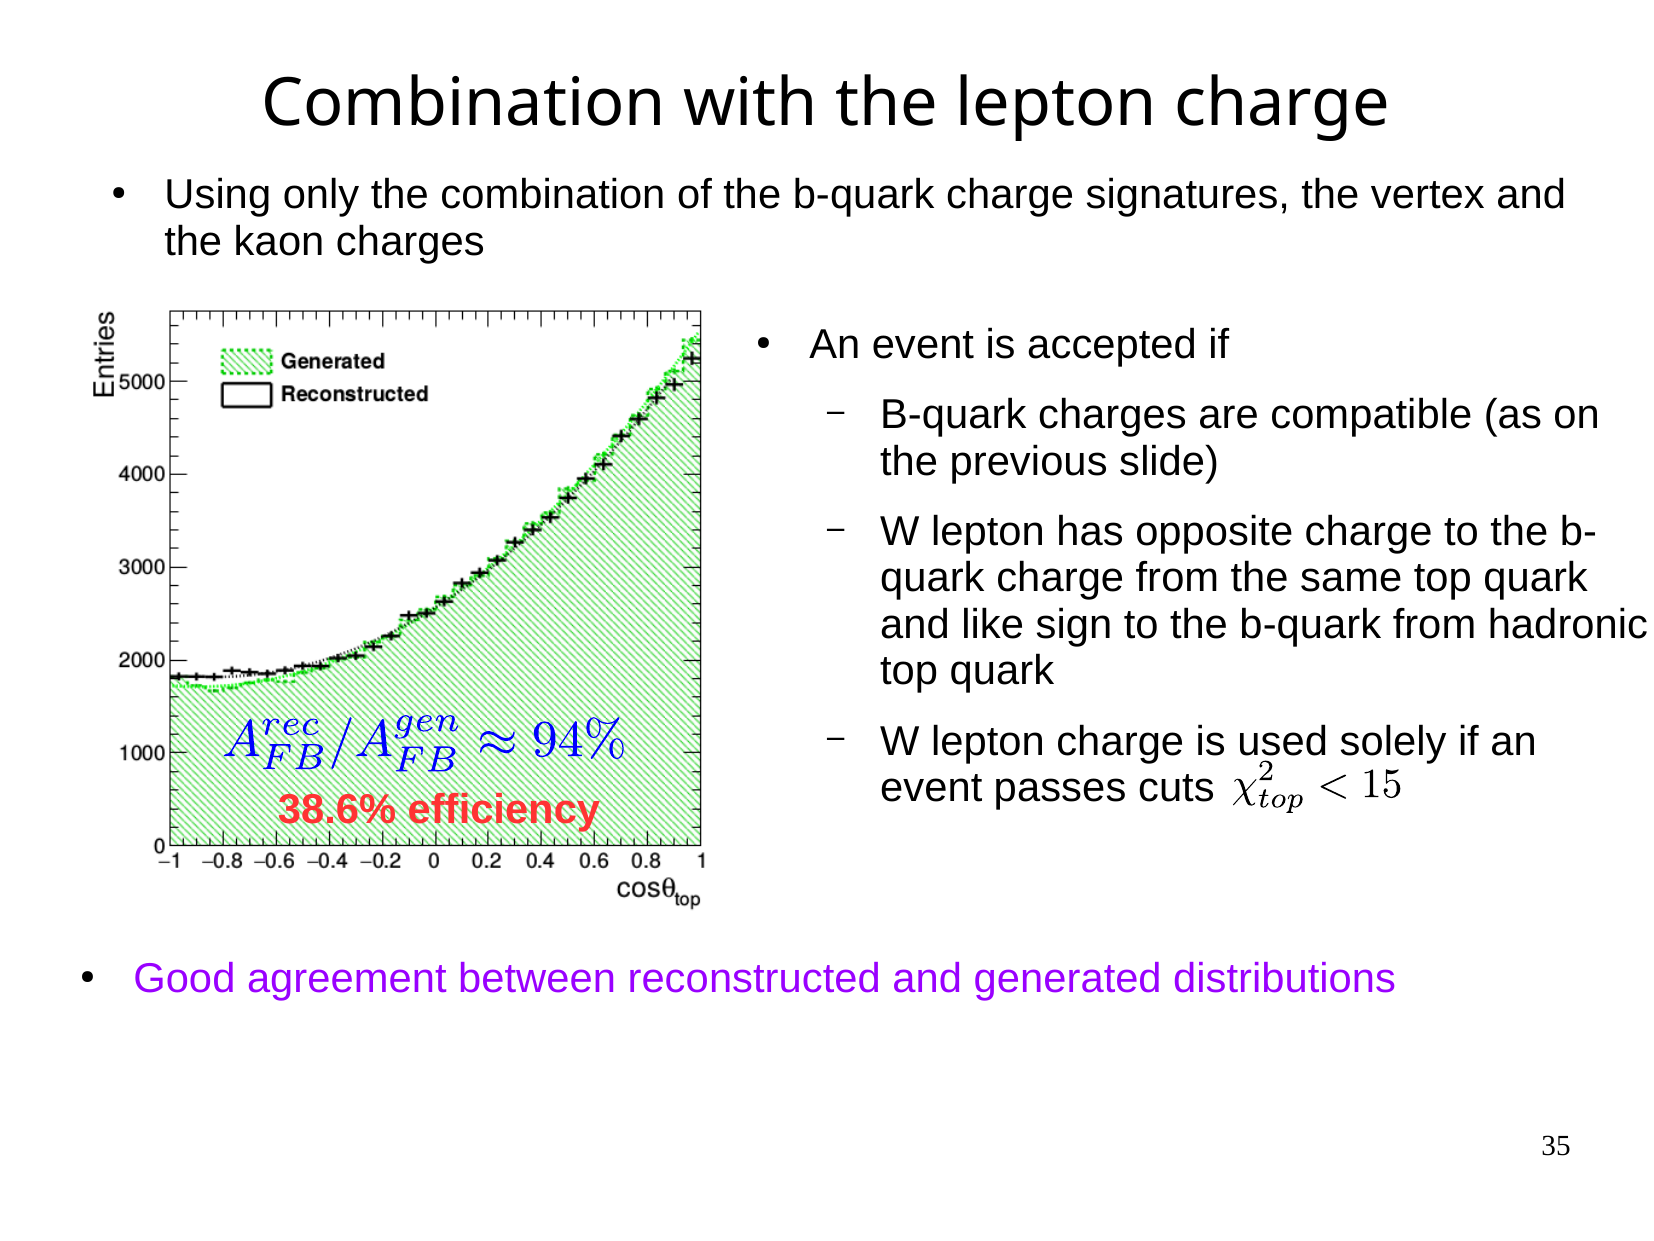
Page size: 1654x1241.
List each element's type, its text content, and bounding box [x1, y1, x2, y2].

list Good agreement between reconstructed and generated distributions [62, 954, 1574, 1102]
text_box [221, 715, 627, 772]
picture [84, 302, 715, 918]
text_box [1231, 760, 1403, 814]
list An event is accepted if B-quark charges are compatible (as on the previous slide) W lepton has opposite charge to the b-quark charge from the same top quark and like sign to the b-quark from hadronic top quark W lepton charge is used solely if an event passes cuts [738, 321, 1650, 1159]
list Using only the combination of the b-quark charge signatures, the vertex and the kaon charges [93, 171, 1605, 319]
text_box 38.6% efficiency [263, 778, 616, 840]
title Combination with the lepton charge [82, 49, 1571, 151]
